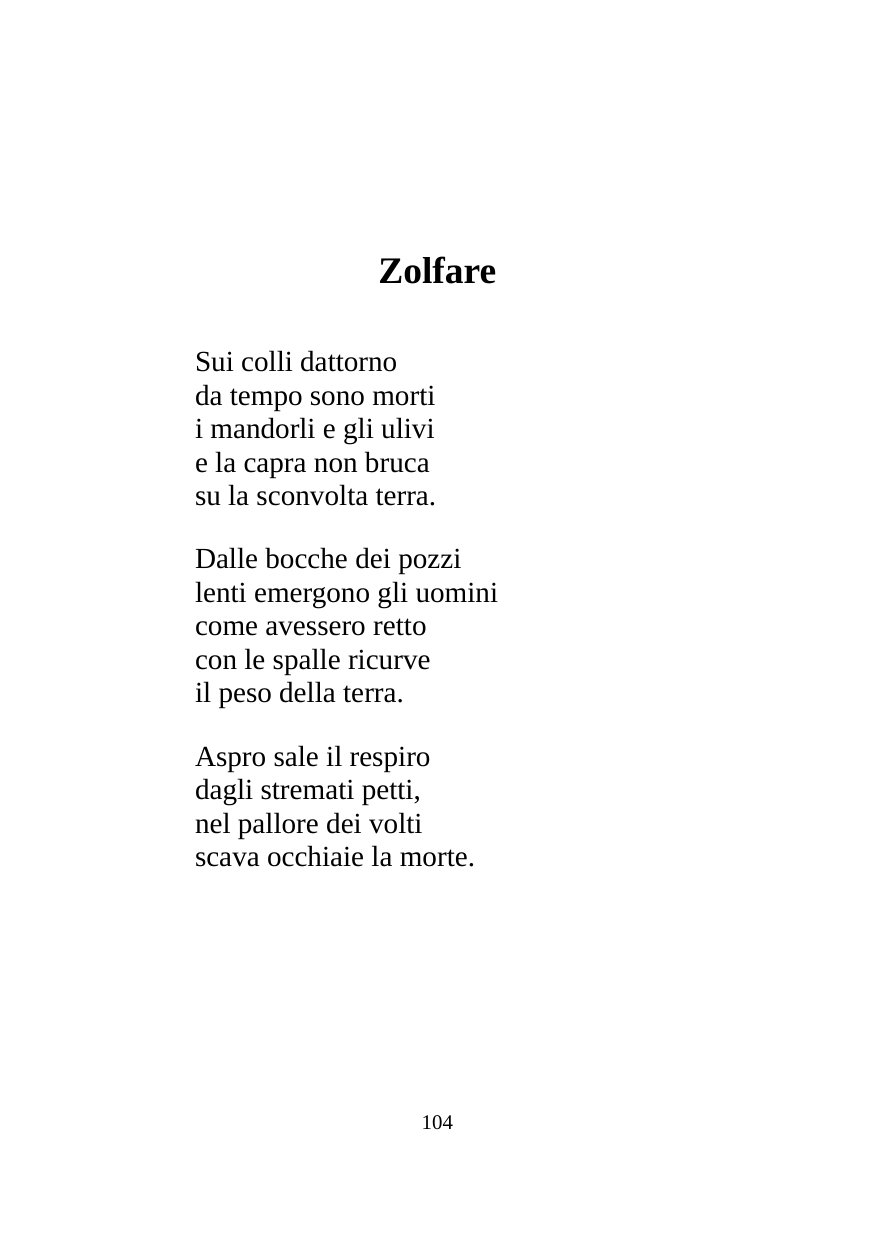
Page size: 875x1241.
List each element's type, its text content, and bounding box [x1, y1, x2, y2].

text Aspro sale il respiro dagli stremati petti, nel pallore dei volti scava occhiaie la morte. [195, 739, 768, 873]
subtitle Zolfare [106, 248, 768, 291]
text Dalle bocche dei pozzi lenti emergono gli uomini come avessero retto con le spalle ricurve il peso della terra. [195, 541, 768, 709]
text Sui colli dattorno da tempo sono morti i mandorli e gli ulivi e la capra non bruca su la sconvolta terra. [195, 344, 768, 512]
